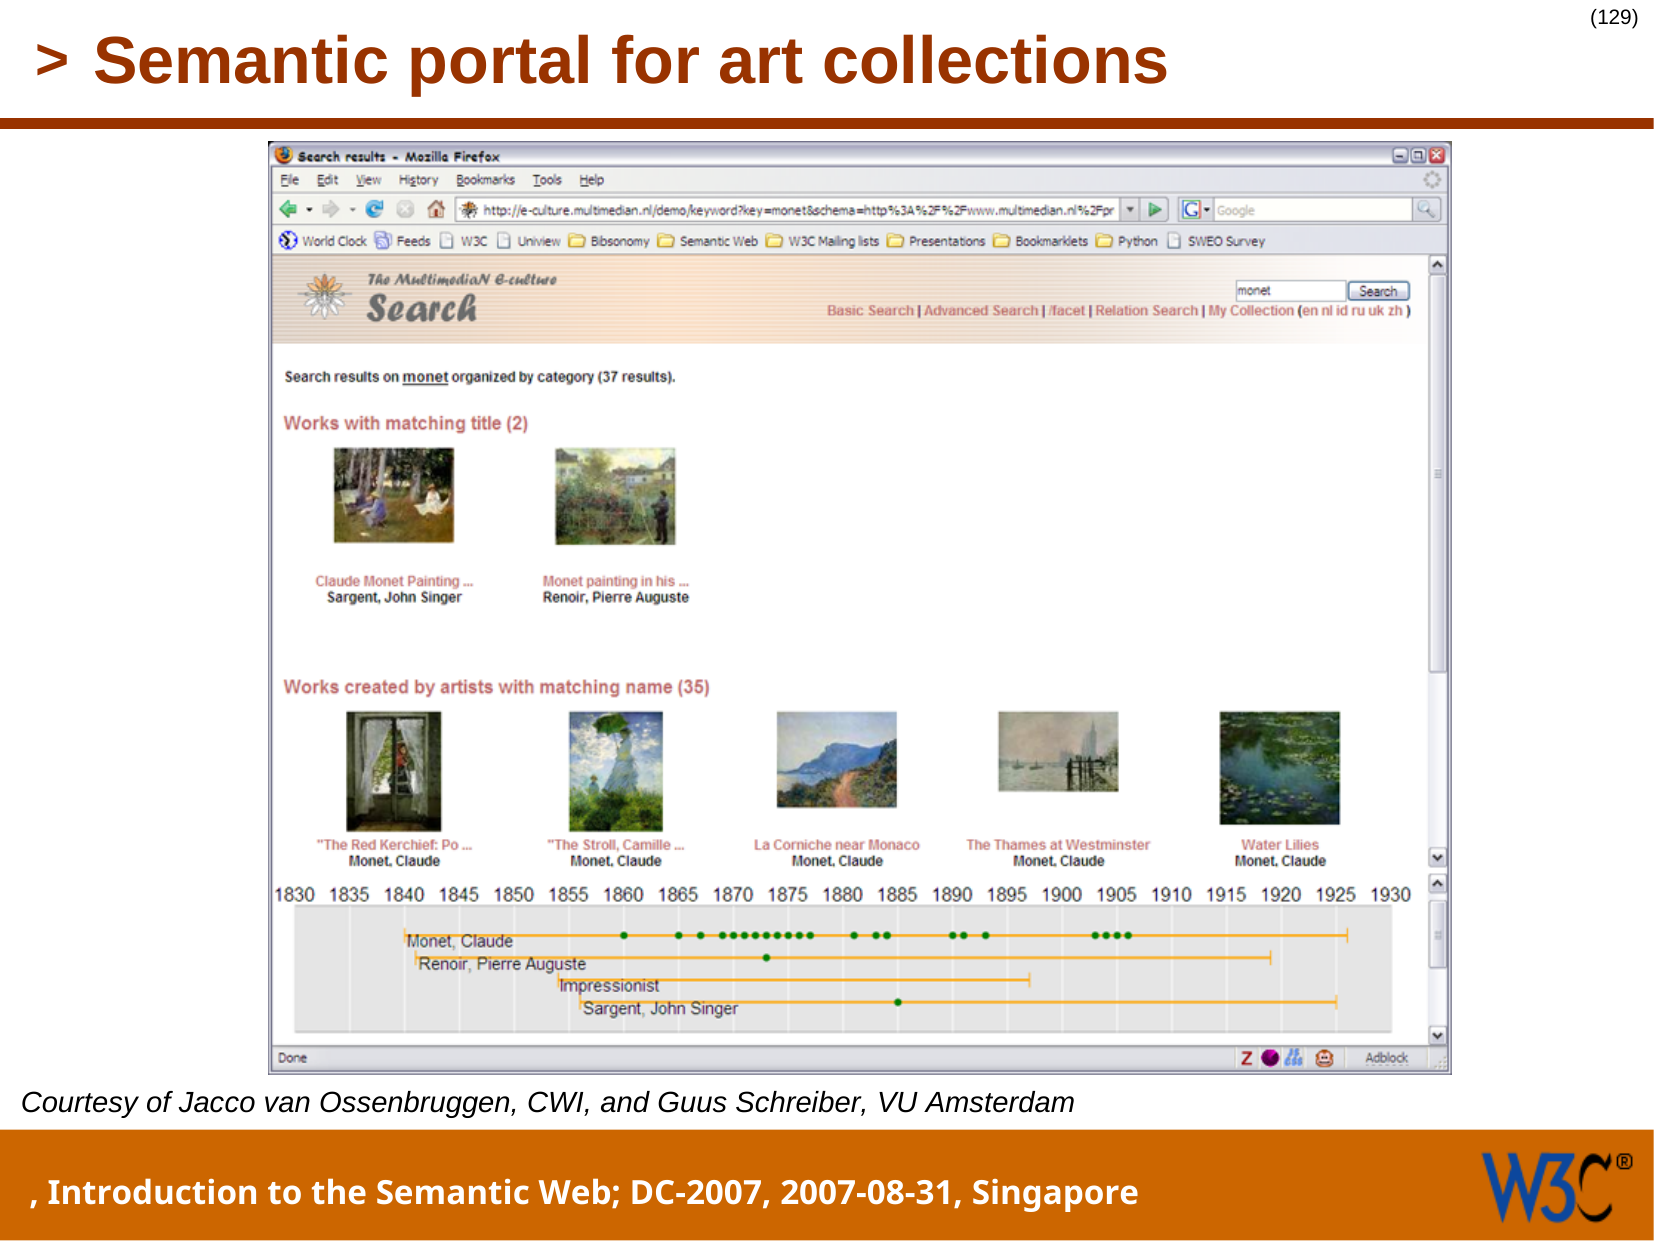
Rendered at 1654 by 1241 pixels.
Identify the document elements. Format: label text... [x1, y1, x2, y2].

text_box Courtesy of Jacco van Ossenbruggen, CWI, and Guus Schreiber, VU Amsterdam [6, 1080, 1093, 1129]
picture [268, 141, 1452, 1075]
picture [1477, 1149, 1639, 1228]
title Semantic portal for art collections [93, 7, 1493, 111]
